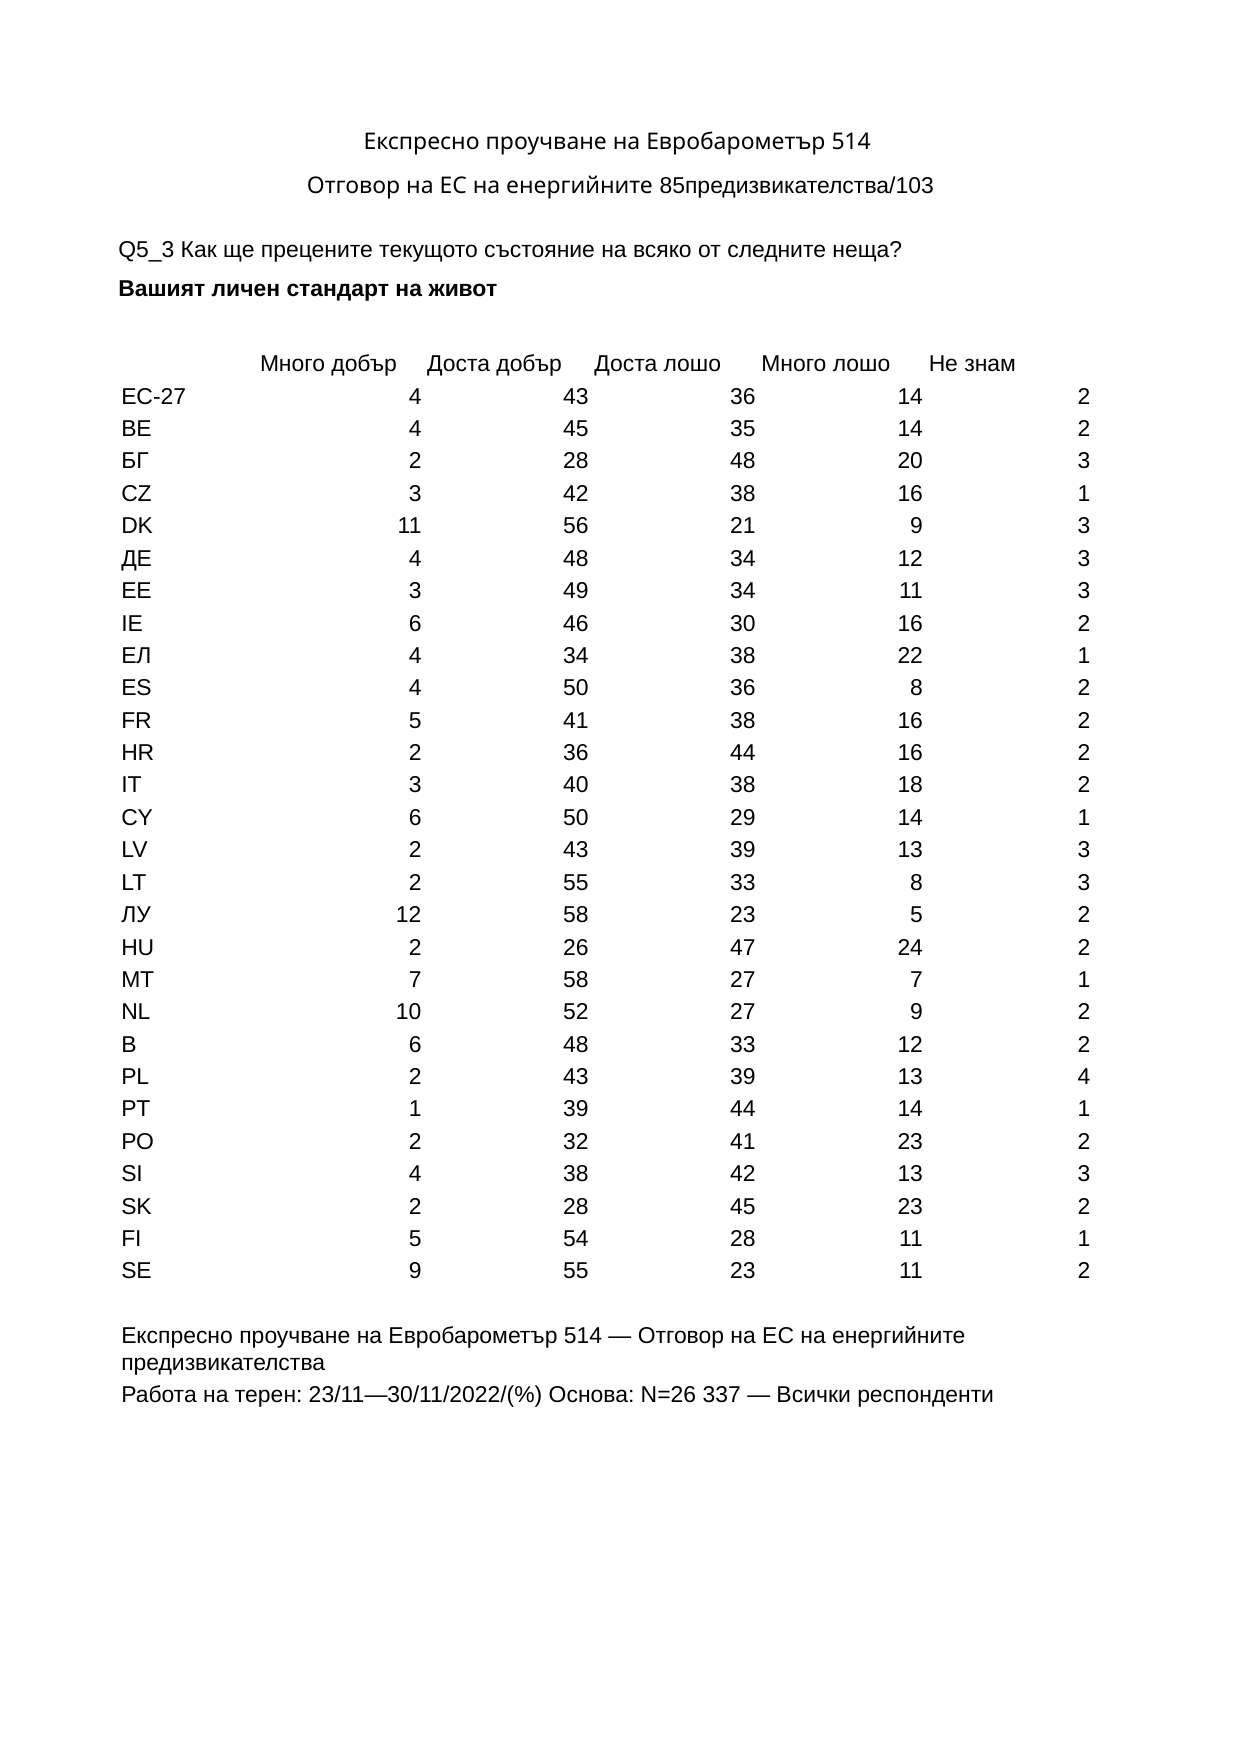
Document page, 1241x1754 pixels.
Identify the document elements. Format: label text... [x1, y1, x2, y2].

table_cell 11 [257, 509, 424, 542]
table_cell 6 [257, 1028, 424, 1060]
table_cell 4 [257, 542, 424, 574]
table_cell 48 [424, 542, 591, 574]
table_cell 45 [424, 412, 591, 444]
table_cell 2 [926, 1254, 1093, 1287]
table_cell 28 [424, 1190, 591, 1222]
table_cell 1 [926, 1222, 1093, 1254]
table_cell 18 [758, 769, 926, 801]
table_cell 2 [257, 930, 424, 963]
table_cell 38 [591, 639, 758, 671]
table_cell 39 [424, 1093, 591, 1125]
table_cell 14 [758, 1093, 926, 1125]
table_cell 1 [926, 477, 1093, 509]
table_cell 2 [257, 1060, 424, 1092]
table_cell 39 [591, 1060, 758, 1092]
table_cell 3 [926, 509, 1093, 542]
table_cell [257, 1287, 424, 1319]
table_cell БГ [118, 445, 257, 477]
table_cell 4 [257, 1157, 424, 1189]
table_cell 39 [591, 833, 758, 866]
table_cell 3 [257, 769, 424, 801]
table_cell 9 [257, 1254, 424, 1287]
table_cell 9 [758, 995, 926, 1028]
table_cell 50 [424, 801, 591, 833]
table_header Не знам [926, 347, 1093, 380]
table_cell 12 [257, 898, 424, 930]
table_cell 5 [758, 898, 926, 930]
table_cell 2 [926, 412, 1093, 444]
table_cell 56 [424, 509, 591, 542]
table_cell 58 [424, 963, 591, 995]
table_cell 32 [424, 1125, 591, 1157]
table_cell [118, 1287, 257, 1319]
table_cell 26 [424, 930, 591, 963]
table_cell MT [118, 963, 257, 995]
table_cell 23 [591, 898, 758, 930]
table_cell PT [118, 1093, 257, 1125]
table_cell 2 [257, 866, 424, 898]
table_cell 44 [591, 1093, 758, 1125]
table_cell 1 [926, 1093, 1093, 1125]
table_cell 16 [758, 704, 926, 736]
table_cell 8 [758, 671, 926, 704]
table_cell 4 [926, 1060, 1093, 1092]
table_cell 14 [758, 801, 926, 833]
table_cell 12 [758, 1028, 926, 1060]
table_header Много добър [257, 347, 424, 380]
table_cell 2 [926, 736, 1093, 768]
table_cell 7 [257, 963, 424, 995]
table_cell 24 [758, 930, 926, 963]
table_cell 42 [591, 1157, 758, 1189]
table_cell 28 [424, 445, 591, 477]
table_cell 2 [257, 445, 424, 477]
table_cell LV [118, 833, 257, 866]
table_cell 2 [926, 769, 1093, 801]
table_cell 38 [591, 704, 758, 736]
table_header Доста лошо [591, 347, 758, 380]
table_cell 2 [926, 1125, 1093, 1157]
table_cell 46 [424, 606, 591, 639]
table_cell 9 [758, 509, 926, 542]
table_cell 42 [424, 477, 591, 509]
table_cell 6 [257, 606, 424, 639]
table_cell IT [118, 769, 257, 801]
table_cell 48 [424, 1028, 591, 1060]
table_cell DK [118, 509, 257, 542]
table_cell В [118, 1028, 257, 1060]
table_cell HU [118, 930, 257, 963]
table_cell 58 [424, 898, 591, 930]
table_cell 29 [591, 801, 758, 833]
table_cell 44 [591, 736, 758, 768]
table_cell 16 [758, 736, 926, 768]
table_cell 36 [424, 736, 591, 768]
table_cell ES [118, 671, 257, 704]
table_cell 5 [257, 704, 424, 736]
table_cell 22 [758, 639, 926, 671]
table_cell ЛУ [118, 898, 257, 930]
table_cell 40 [424, 769, 591, 801]
table_cell 21 [591, 509, 758, 542]
table_cell 2 [926, 898, 1093, 930]
table_cell 2 [926, 995, 1093, 1028]
table_header Доста добър [424, 347, 591, 380]
table_cell 2 [926, 1028, 1093, 1060]
table_cell 16 [758, 606, 926, 639]
table_cell Експресно проучване на Евробарометър 514 — Отговор на ЕС на енергийните предизвикателства [118, 1319, 1093, 1378]
table_cell IE [118, 606, 257, 639]
table_cell 7 [758, 963, 926, 995]
table_cell 3 [257, 574, 424, 606]
table_cell 13 [758, 833, 926, 866]
table_cell 1 [926, 801, 1093, 833]
text Вашият личен стандарт на живот [118, 275, 1122, 302]
table_cell 50 [424, 671, 591, 704]
table_cell SE [118, 1254, 257, 1287]
table_cell 43 [424, 380, 591, 412]
table_cell SK [118, 1190, 257, 1222]
table_cell 2 [257, 1190, 424, 1222]
table_cell 34 [591, 542, 758, 574]
table_cell HR [118, 736, 257, 768]
table_cell 14 [758, 380, 926, 412]
table_cell 11 [758, 1222, 926, 1254]
table_cell 41 [424, 704, 591, 736]
table_cell 1 [257, 1093, 424, 1125]
table_cell 5 [257, 1222, 424, 1254]
table_cell [926, 1287, 1093, 1319]
table_cell 23 [758, 1190, 926, 1222]
table_cell 33 [591, 866, 758, 898]
table_cell 3 [926, 833, 1093, 866]
table_cell 2 [257, 1125, 424, 1157]
table_cell 3 [926, 574, 1093, 606]
table_cell FR [118, 704, 257, 736]
table_cell 23 [758, 1125, 926, 1157]
table_cell 27 [591, 995, 758, 1028]
table_cell 2 [926, 606, 1093, 639]
table_cell PL [118, 1060, 257, 1092]
table_cell LT [118, 866, 257, 898]
table_cell 47 [591, 930, 758, 963]
table_cell 2 [926, 380, 1093, 412]
table_cell CY [118, 801, 257, 833]
table_cell 54 [424, 1222, 591, 1254]
table_cell FI [118, 1222, 257, 1254]
table_cell 48 [591, 445, 758, 477]
table_cell 4 [257, 671, 424, 704]
table_cell 49 [424, 574, 591, 606]
table_cell 23 [591, 1254, 758, 1287]
table_cell 2 [926, 1190, 1093, 1222]
table_cell 10 [257, 995, 424, 1028]
table_cell 38 [591, 769, 758, 801]
table_cell 2 [926, 930, 1093, 963]
table_cell Работа на терен: 23/11—30/11/2022/(%) Основа: N=26 337 — Всички респонденти [118, 1378, 1093, 1410]
table_cell 16 [758, 477, 926, 509]
table_cell 3 [926, 866, 1093, 898]
table_cell ЕС-27 [118, 380, 257, 412]
table_cell 2 [257, 736, 424, 768]
table_cell 4 [257, 380, 424, 412]
table_cell 43 [424, 833, 591, 866]
table_cell ДЕ [118, 542, 257, 574]
table_header [118, 347, 257, 380]
table_cell 11 [758, 1254, 926, 1287]
table_cell ЕЛ [118, 639, 257, 671]
table_cell 43 [424, 1060, 591, 1092]
table_cell 6 [257, 801, 424, 833]
table_cell РО [118, 1125, 257, 1157]
table_cell 13 [758, 1060, 926, 1092]
table_cell 4 [257, 412, 424, 444]
table_cell 20 [758, 445, 926, 477]
table_cell 4 [257, 639, 424, 671]
table_cell BE [118, 412, 257, 444]
table_cell [758, 1287, 926, 1319]
table_cell 3 [926, 1157, 1093, 1189]
table_cell 45 [591, 1190, 758, 1222]
table_cell 30 [591, 606, 758, 639]
table_cell 28 [591, 1222, 758, 1254]
table_cell 41 [591, 1125, 758, 1157]
table_cell 52 [424, 995, 591, 1028]
table_cell 3 [926, 542, 1093, 574]
table_cell 2 [926, 671, 1093, 704]
table_cell 38 [591, 477, 758, 509]
table_cell 13 [758, 1157, 926, 1189]
table_cell 38 [424, 1157, 591, 1189]
table_cell 12 [758, 542, 926, 574]
table_cell 33 [591, 1028, 758, 1060]
table_cell 1 [926, 963, 1093, 995]
table_header Много лошо [758, 347, 926, 380]
table_cell NL [118, 995, 257, 1028]
table_cell EE [118, 574, 257, 606]
text Q5_3 Как ще прецените текущото състояние на всяко от следните неща? [118, 236, 1122, 262]
table_cell 34 [591, 574, 758, 606]
table_cell 35 [591, 412, 758, 444]
table_cell [424, 1287, 591, 1319]
table_cell 27 [591, 963, 758, 995]
table_cell 36 [591, 671, 758, 704]
table_cell 55 [424, 1254, 591, 1287]
table_cell 3 [926, 445, 1093, 477]
table_cell CZ [118, 477, 257, 509]
table_cell 3 [257, 477, 424, 509]
table_cell SI [118, 1157, 257, 1189]
table_cell 55 [424, 866, 591, 898]
table_cell 2 [926, 704, 1093, 736]
table_cell 14 [758, 412, 926, 444]
table_cell 2 [257, 833, 424, 866]
table_cell 34 [424, 639, 591, 671]
table_cell 36 [591, 380, 758, 412]
table_cell 1 [926, 639, 1093, 671]
table_cell 11 [758, 574, 926, 606]
table_cell 8 [758, 866, 926, 898]
table_cell [591, 1287, 758, 1319]
